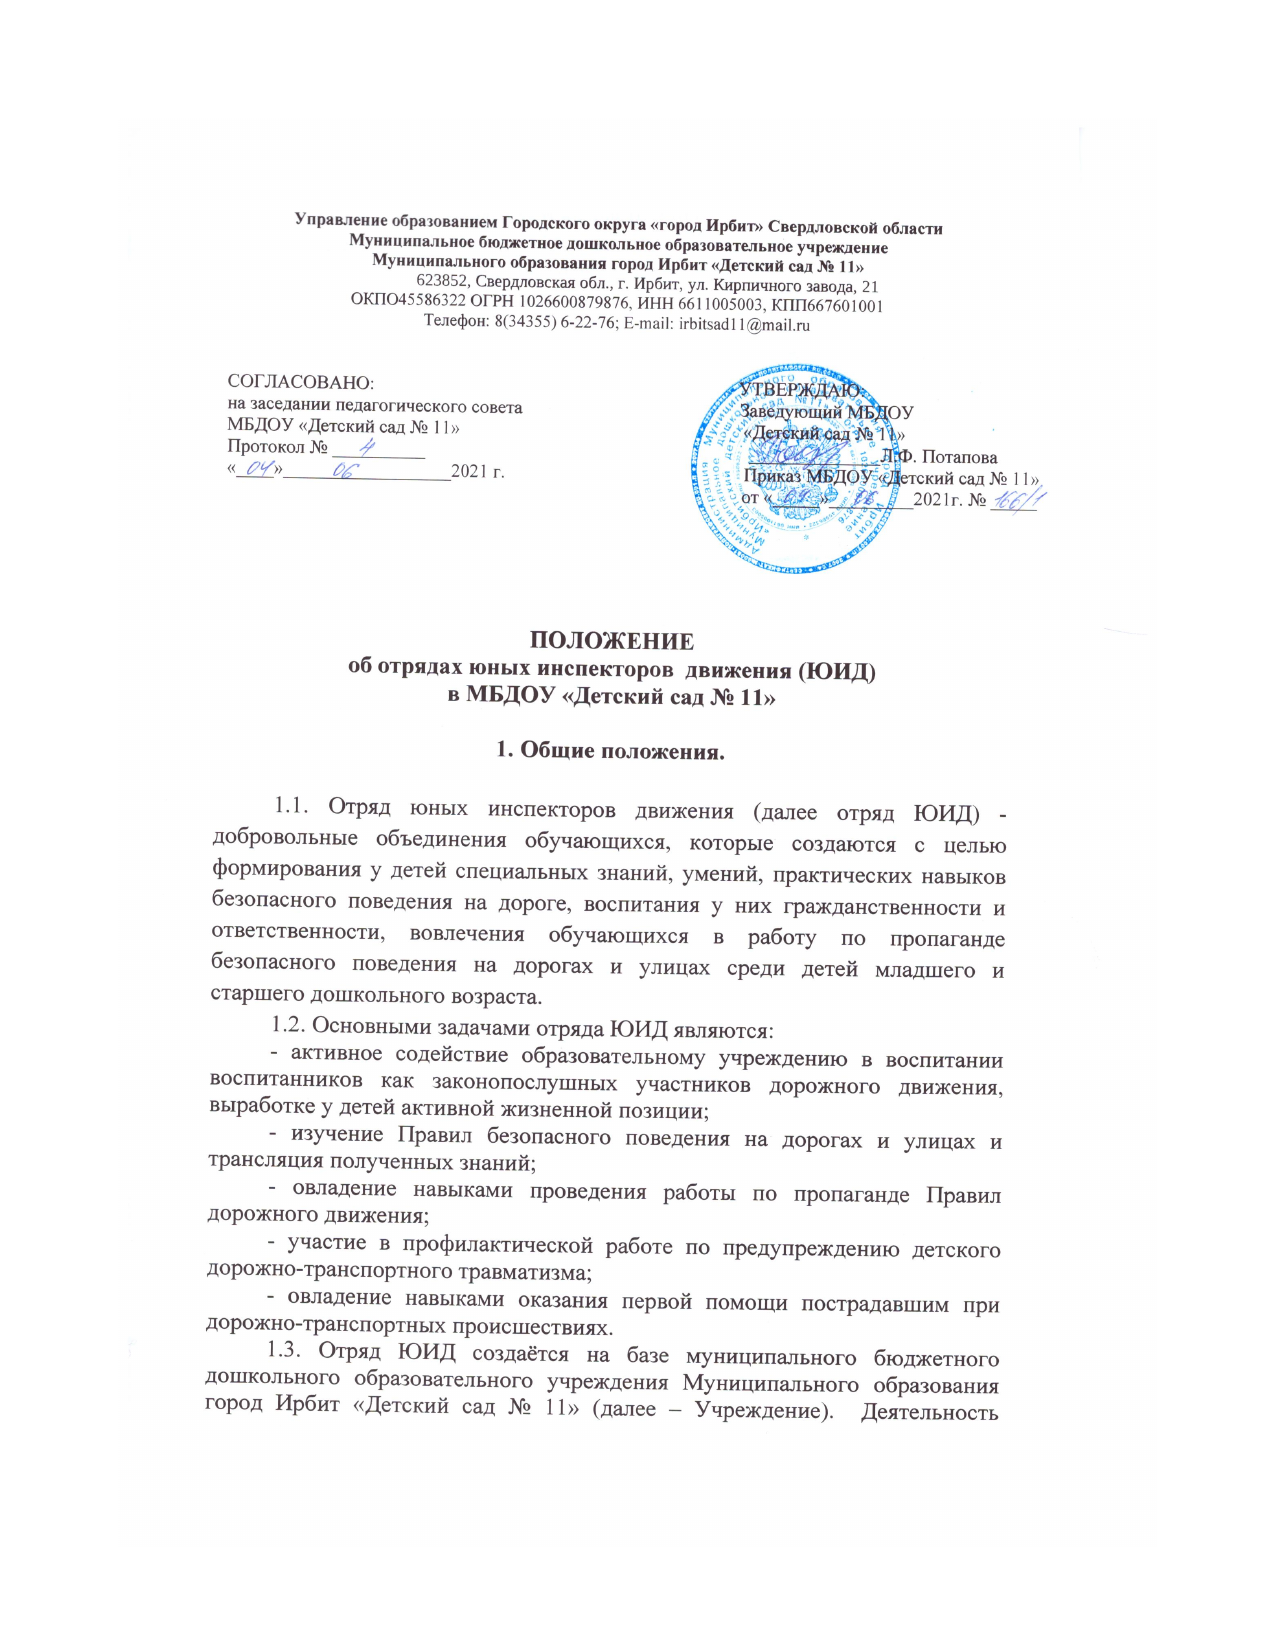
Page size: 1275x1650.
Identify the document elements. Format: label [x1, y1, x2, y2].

picture [118, 118, 1157, 1547]
